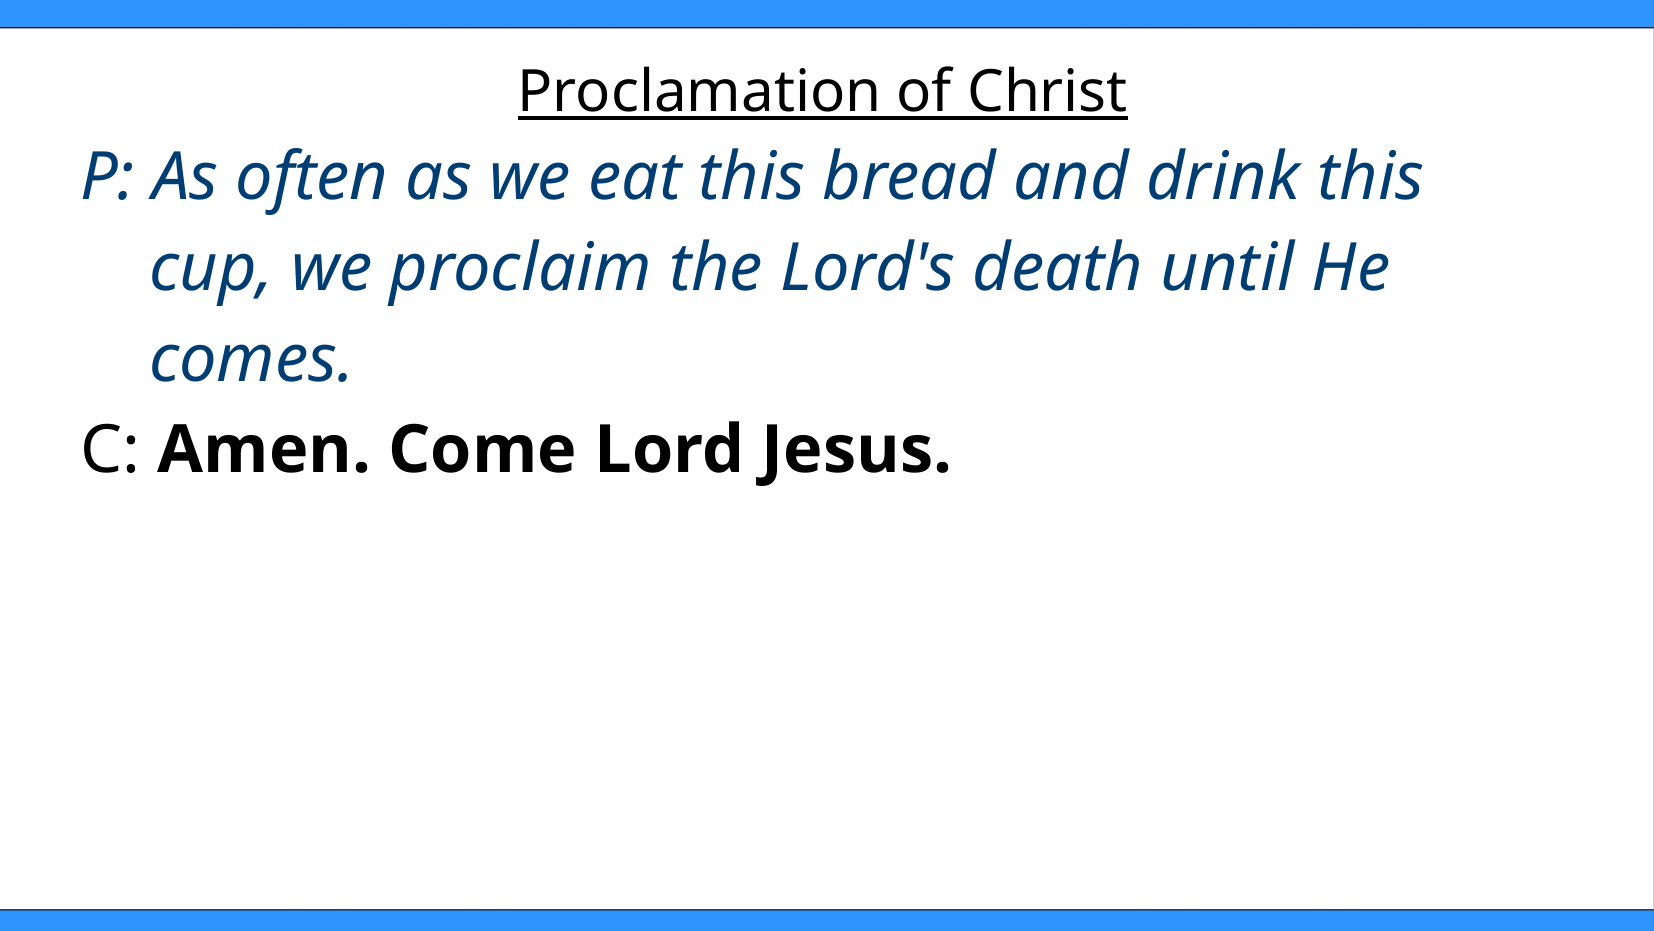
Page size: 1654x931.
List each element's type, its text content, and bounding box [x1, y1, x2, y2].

text_box Proclamation of Christ P: As often as we eat this bread and drink this cup, we proclaim the Lord's death until He comes. C: Amen. Come Lord Jesus. [65, 41, 1581, 490]
picture [0, 0, 1654, 931]
